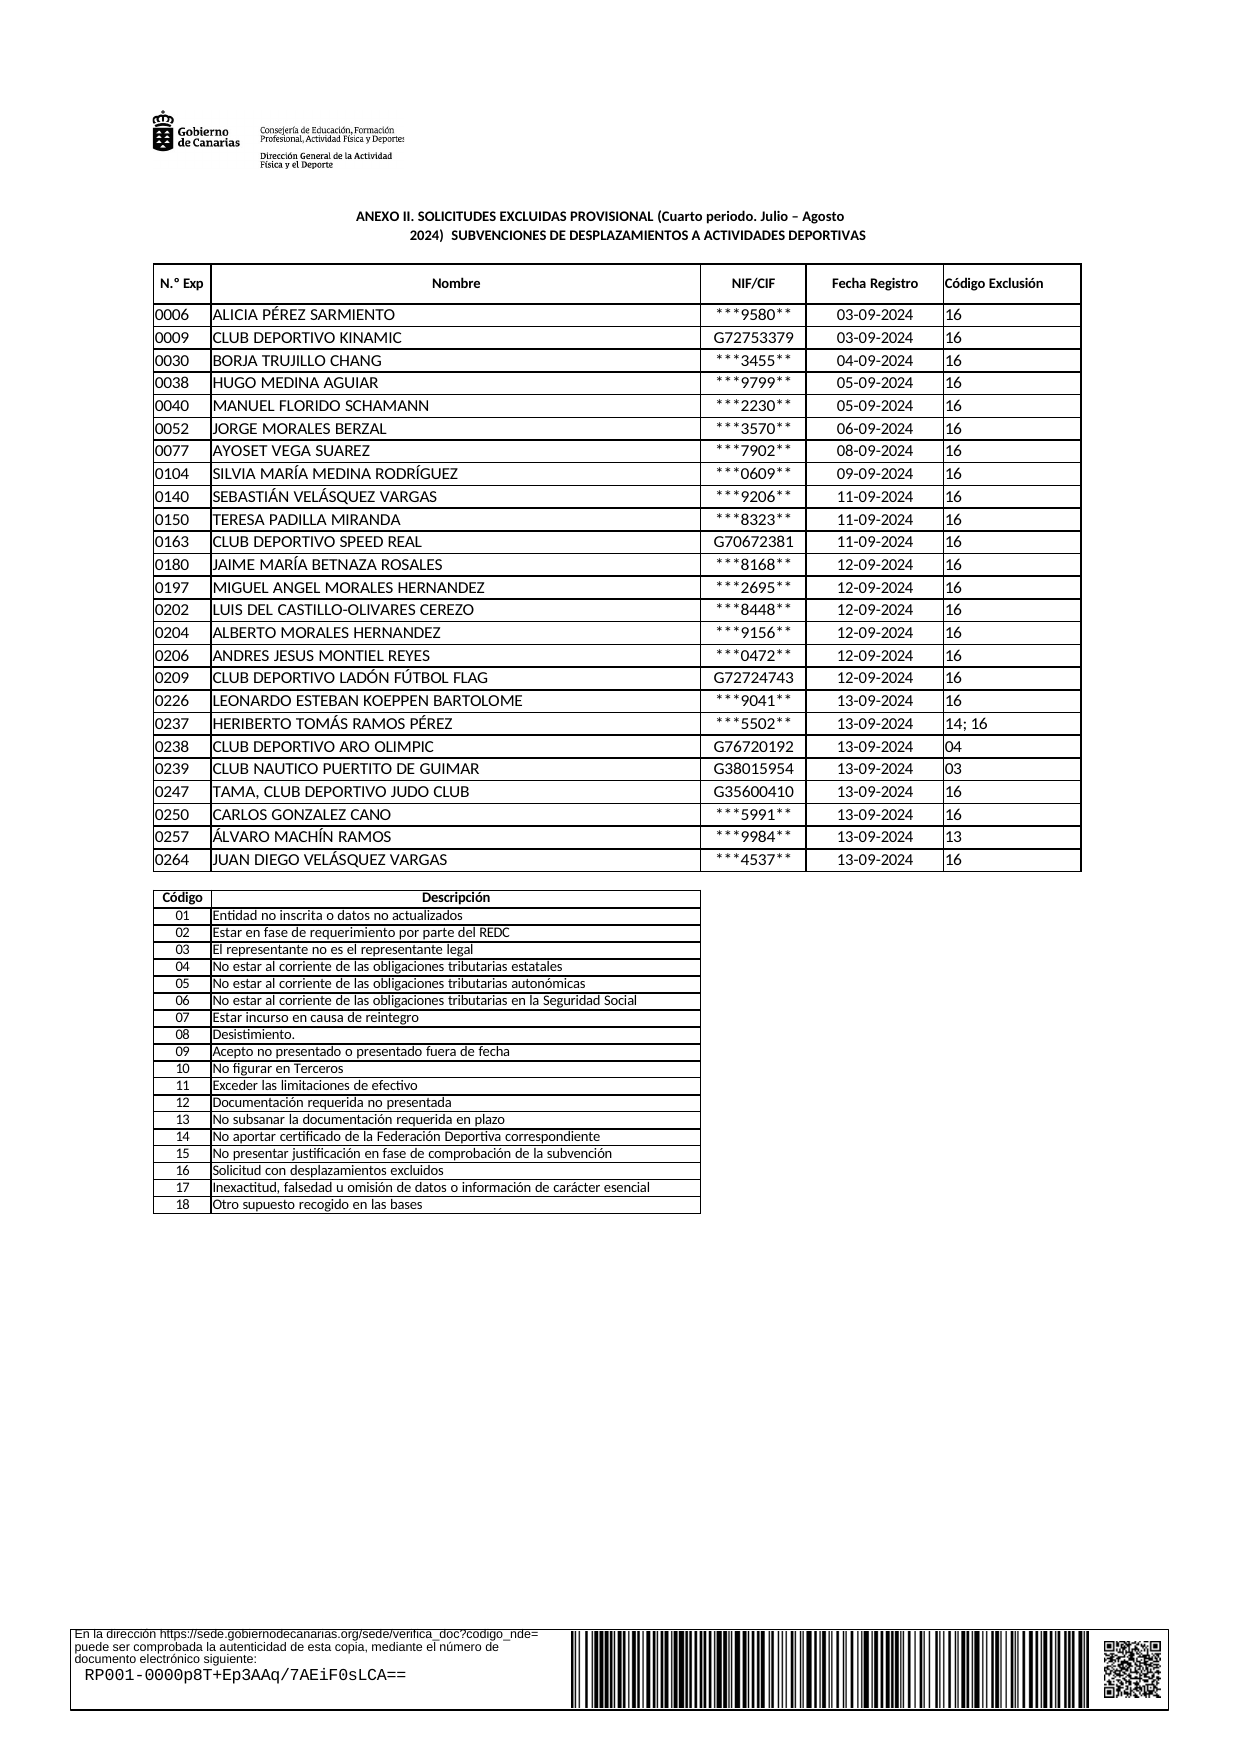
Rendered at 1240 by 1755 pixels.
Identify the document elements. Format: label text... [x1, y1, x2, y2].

table_cell 14 [154, 1130, 210, 1145]
table_cell 16 [944, 850, 1080, 871]
table_cell 0052 [154, 418, 210, 439]
table_cell 13-09-2024 [807, 781, 943, 802]
table_cell 0257 [154, 827, 210, 848]
table_cell Solicitud con desplazamientos excluidos [212, 1163, 700, 1179]
table_cell ***4537** [701, 850, 805, 871]
table_cell 16 [944, 441, 1080, 462]
table_cell TERESA PADILLA MIRANDA [212, 509, 700, 530]
table_cell 08 [154, 1028, 210, 1043]
table_cell 16 [944, 668, 1080, 689]
table_cell ***2230** [701, 395, 805, 416]
table_cell 13-09-2024 [807, 804, 943, 825]
table_cell 0226 [154, 691, 210, 712]
table_cell G70672381 [701, 532, 805, 553]
table_cell Desistimiento. [212, 1028, 700, 1043]
text ANEXO II. SOLICITUDES EXCLUIDAS PROVISIONAL (Cuarto periodo. Julio – Agosto 2024) SUBVENCIONES DE DESPLAZAMIENTOS A ACTIVIDADES DEPORTIVAS [356, 207, 880, 243]
table_cell 16 [944, 532, 1080, 553]
table_header Fecha Registro [807, 265, 943, 303]
table_cell 0040 [154, 395, 210, 416]
table_cell 0247 [154, 781, 210, 802]
table_cell TAMA, CLUB DEPORTIVO JUDO CLUB [212, 781, 700, 802]
table_cell MIGUEL ANGEL MORALES HERNANDEZ [212, 577, 700, 598]
table_cell 13-09-2024 [807, 850, 943, 871]
table_cell 16 [154, 1163, 210, 1179]
table_cell 16 [944, 600, 1080, 621]
table_cell 0140 [154, 486, 210, 507]
table_cell G38015954 [701, 759, 805, 780]
table_cell G72724743 [701, 668, 805, 689]
table_cell El representante no es el representante legal [212, 943, 700, 958]
table_cell 12-09-2024 [807, 577, 943, 598]
table_cell ALBERTO MORALES HERNANDEZ [212, 622, 700, 643]
table_cell ÁLVARO MACHÍN RAMOS [212, 827, 700, 848]
table_cell HUGO MEDINA AGUIAR [212, 373, 700, 394]
table_cell Estar en fase de requerimiento por parte del REDC [212, 926, 700, 941]
table_cell 0163 [154, 532, 210, 553]
table_cell 0150 [154, 509, 210, 530]
table_cell G72753379 [701, 327, 805, 348]
table_cell 15 [154, 1146, 210, 1162]
table_cell 02 [154, 926, 210, 941]
table_cell 16 [944, 554, 1080, 575]
table_cell 16 [944, 395, 1080, 416]
table_cell ***8323** [701, 509, 805, 530]
table_cell G35600410 [701, 781, 805, 802]
table_cell 16 [944, 463, 1080, 484]
table_cell 13-09-2024 [807, 691, 943, 712]
table_cell JUAN DIEGO VELÁSQUEZ VARGAS [212, 850, 700, 871]
table_cell 03 [154, 943, 210, 958]
table_cell 16 [944, 418, 1080, 439]
table_cell 0006 [154, 305, 210, 326]
table_cell 12-09-2024 [807, 668, 943, 689]
table_cell 16 [944, 804, 1080, 825]
table_cell No figurar en Terceros [212, 1062, 700, 1077]
table_cell 16 [944, 781, 1080, 802]
table_cell CLUB DEPORTIVO ARO OLIMPIC [212, 736, 700, 757]
table_cell Documentación requerida no presentada [212, 1096, 700, 1111]
table_cell 17 [154, 1180, 210, 1196]
table_cell 16 [944, 327, 1080, 348]
table_cell CLUB DEPORTIVO KINAMIC [212, 327, 700, 348]
table_cell 0197 [154, 577, 210, 598]
table_cell 16 [944, 691, 1080, 712]
table_cell 03-09-2024 [807, 305, 943, 326]
table_cell ***9799** [701, 373, 805, 394]
table_cell CARLOS GONZALEZ CANO [212, 804, 700, 825]
table_cell 18 [154, 1197, 210, 1213]
table_cell ALICIA PÉREZ SARMIENTO [212, 305, 700, 326]
table_cell Estar incurso en causa de reintegro [212, 1011, 700, 1026]
table_cell BORJA TRUJILLO CHANG [212, 350, 700, 371]
table_cell 16 [944, 645, 1080, 666]
table_cell 11 [154, 1078, 210, 1094]
table_cell ***3570** [701, 418, 805, 439]
table_cell 12-09-2024 [807, 554, 943, 575]
table_cell ***8168** [701, 554, 805, 575]
table_cell 11-09-2024 [807, 532, 943, 553]
table_cell ***3455** [701, 350, 805, 371]
table_cell 14; 16 [944, 713, 1080, 734]
table_cell JORGE MORALES BERZAL [212, 418, 700, 439]
table_cell ***9580** [701, 305, 805, 326]
table_cell 09-09-2024 [807, 463, 943, 484]
table_cell 10 [154, 1062, 210, 1077]
table_cell Acepto no presentado o presentado fuera de fecha [212, 1045, 700, 1060]
table_cell 07 [154, 1011, 210, 1026]
table_cell 0009 [154, 327, 210, 348]
table_header Descripción [212, 891, 700, 907]
table_cell MANUEL FLORIDO SCHAMANN [212, 395, 700, 416]
table_cell 16 [944, 486, 1080, 507]
table_cell 09 [154, 1045, 210, 1060]
table_cell G76720192 [701, 736, 805, 757]
table_cell ***9984** [701, 827, 805, 848]
table_cell ***0609** [701, 463, 805, 484]
table_cell 0206 [154, 645, 210, 666]
table_cell ***5502** [701, 713, 805, 734]
table_cell 05-09-2024 [807, 373, 943, 394]
table_cell 0202 [154, 600, 210, 621]
table_cell 06 [154, 994, 210, 1009]
table_cell 16 [944, 577, 1080, 598]
table_cell 03-09-2024 [807, 327, 943, 348]
table_cell CLUB DEPORTIVO LADÓN FÚTBOL FLAG [212, 668, 700, 689]
table_cell 0239 [154, 759, 210, 780]
table_cell 0030 [154, 350, 210, 371]
table_cell 08-09-2024 [807, 441, 943, 462]
table_cell 0250 [154, 804, 210, 825]
table_header N.º Exp [154, 265, 210, 303]
table_cell ***7902** [701, 441, 805, 462]
table_cell 0180 [154, 554, 210, 575]
table_cell ***9041** [701, 691, 805, 712]
table_cell 13 [154, 1112, 210, 1128]
table_cell 0264 [154, 850, 210, 871]
table_cell No estar al corriente de las obligaciones tributarias en la Seguridad Social [212, 994, 700, 1009]
table_cell 16 [944, 350, 1080, 371]
table_cell No estar al corriente de las obligaciones tributarias autonómicas [212, 977, 700, 992]
table_cell 0104 [154, 463, 210, 484]
table_cell No presentar justificación en fase de comprobación de la subvención [212, 1146, 700, 1162]
table_cell 12-09-2024 [807, 622, 943, 643]
table_header Código [154, 891, 211, 907]
table_cell 0204 [154, 622, 210, 643]
table_cell 0237 [154, 713, 210, 734]
table_cell 13-09-2024 [807, 736, 943, 757]
table_cell 04 [154, 960, 210, 975]
table_cell 05-09-2024 [807, 395, 943, 416]
table_cell 0038 [154, 373, 210, 394]
table_cell 0238 [154, 736, 210, 757]
table_cell SILVIA MARÍA MEDINA RODRÍGUEZ [212, 463, 700, 484]
table_cell ANDRES JESUS MONTIEL REYES [212, 645, 700, 666]
table_cell No aportar certificado de la Federación Deportiva correspondiente [212, 1130, 700, 1145]
table_cell CLUB DEPORTIVO SPEED REAL [212, 532, 700, 553]
table_cell JAIME MARÍA BETNAZA ROSALES [212, 554, 700, 575]
table_cell 11-09-2024 [807, 486, 943, 507]
table_header NIF/CIF [701, 265, 805, 303]
table_cell 13-09-2024 [807, 759, 943, 780]
table_cell No estar al corriente de las obligaciones tributarias estatales [212, 960, 700, 975]
table_cell Otro supuesto recogido en las bases [212, 1197, 700, 1213]
table_cell Inexactitud, falsedad u omisión de datos o información de carácter esencial [212, 1180, 700, 1196]
table_cell 04-09-2024 [807, 350, 943, 371]
table_cell 13-09-2024 [807, 713, 943, 734]
table_cell ***8448** [701, 600, 805, 621]
table_cell 0077 [154, 441, 210, 462]
table_cell 12-09-2024 [807, 600, 943, 621]
table_cell Exceder las limitaciones de efectivo [212, 1078, 700, 1094]
table_cell ***9206** [701, 486, 805, 507]
table_cell ***2695** [701, 577, 805, 598]
table_cell HERIBERTO TOMÁS RAMOS PÉREZ [212, 713, 700, 734]
table_cell 03 [944, 759, 1080, 780]
table_cell ***9156** [701, 622, 805, 643]
table_cell SEBASTIÁN VELÁSQUEZ VARGAS [212, 486, 700, 507]
table_cell 06-09-2024 [807, 418, 943, 439]
table_cell 0209 [154, 668, 210, 689]
table_cell 12 [154, 1096, 210, 1111]
table_cell 16 [944, 305, 1080, 326]
table_cell 11-09-2024 [807, 509, 943, 530]
table_cell CLUB NAUTICO PUERTITO DE GUIMAR [212, 759, 700, 780]
table_cell 01 [154, 909, 210, 924]
table_cell AYOSET VEGA SUAREZ [212, 441, 700, 462]
table_cell 13 [944, 827, 1080, 848]
table_cell 16 [944, 622, 1080, 643]
table_cell 05 [154, 977, 210, 992]
table_header Nombre [212, 265, 700, 303]
table_cell LUIS DEL CASTILLO-OLIVARES CEREZO [212, 600, 700, 621]
table_cell ***5991** [701, 804, 805, 825]
table_cell ***0472** [701, 645, 805, 666]
table_cell Entidad no inscrita o datos no actualizados [212, 909, 700, 924]
table_cell 16 [944, 373, 1080, 394]
table_cell 13-09-2024 [807, 827, 943, 848]
table_header Código Exclusión [944, 265, 1080, 303]
table_cell 12-09-2024 [807, 645, 943, 666]
table_cell 04 [944, 736, 1080, 757]
table_cell No subsanar la documentación requerida en plazo [212, 1112, 700, 1128]
table_cell 16 [944, 509, 1080, 530]
table_cell LEONARDO ESTEBAN KOEPPEN BARTOLOME [212, 691, 700, 712]
